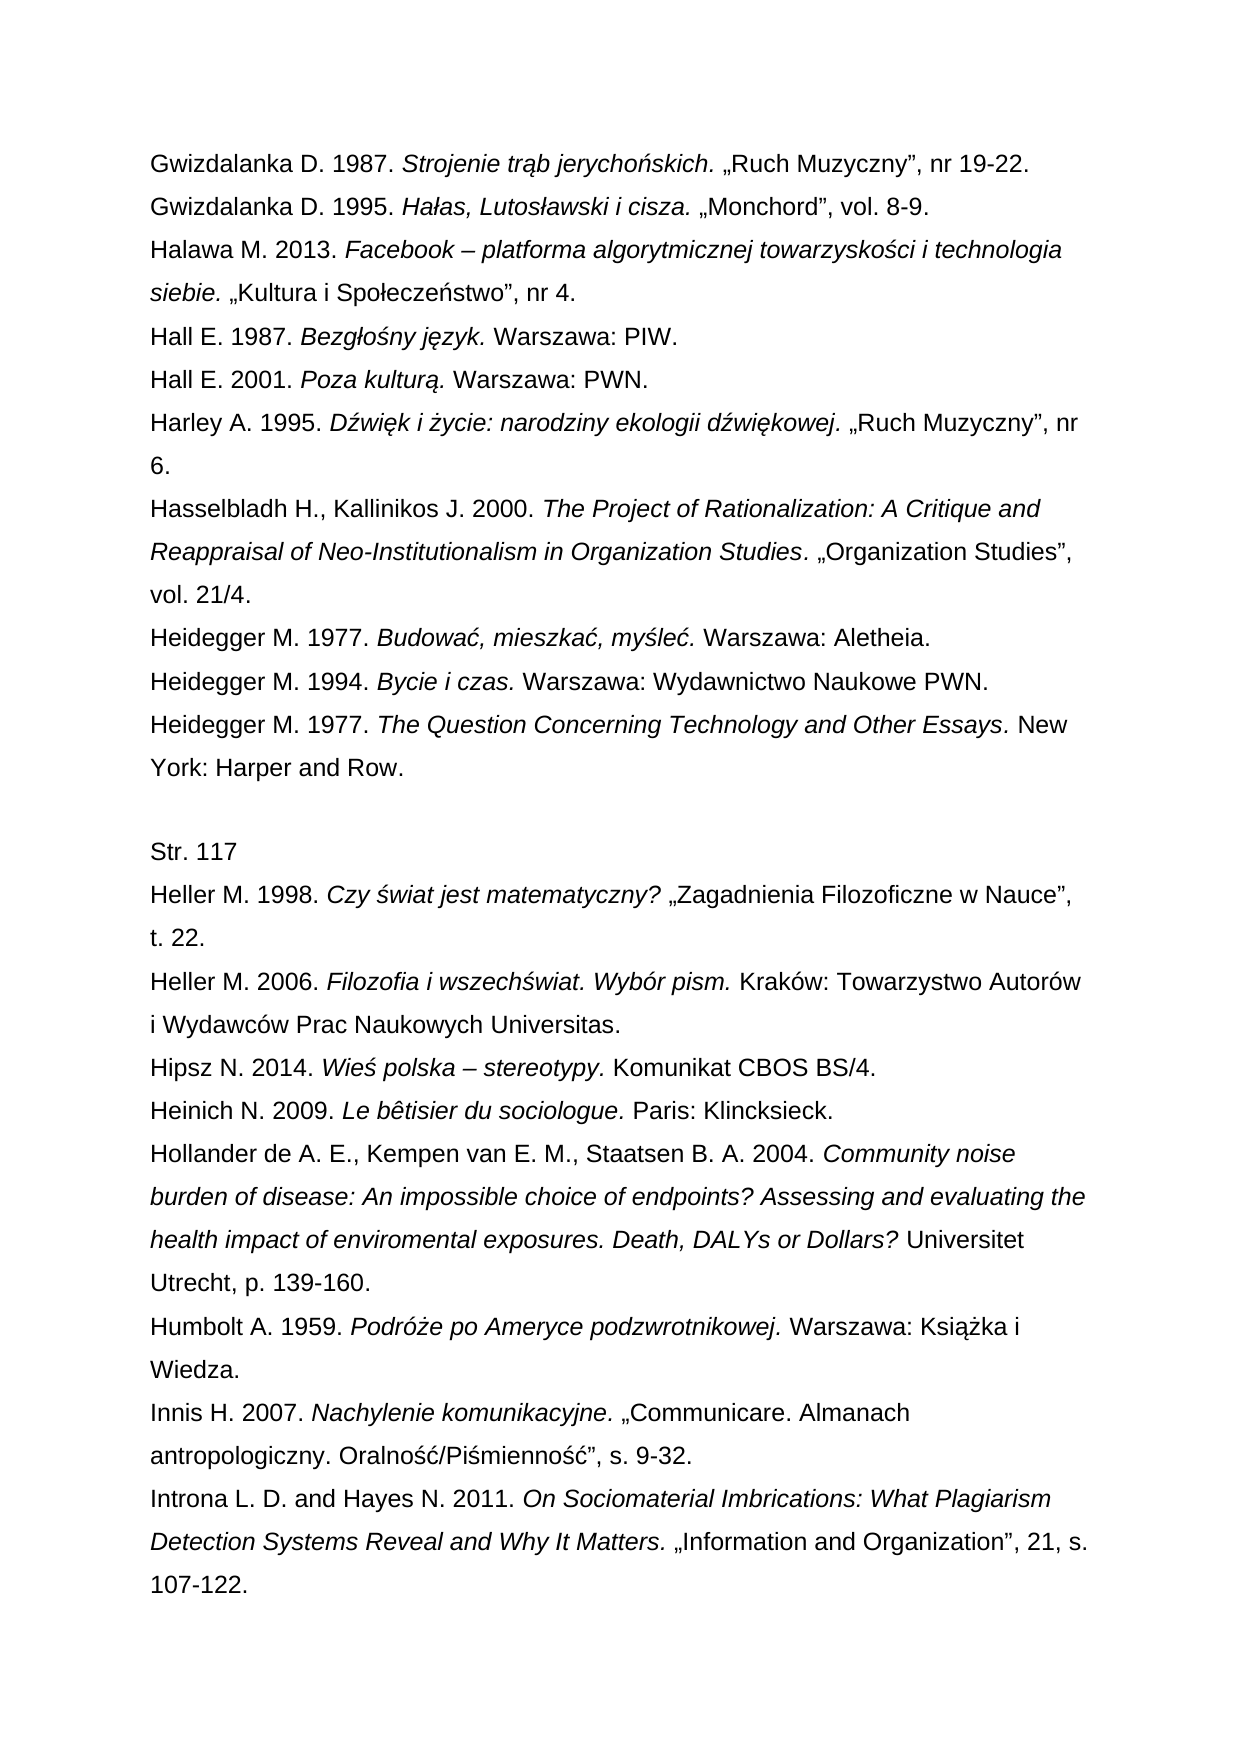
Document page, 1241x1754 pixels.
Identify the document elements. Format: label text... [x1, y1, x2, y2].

text Heinich N. 2009. Le bêtisier du sociologue. Paris: Klincksieck. [150, 1096, 1091, 1125]
text Hollander de A. E., Kempen van E. M., Staatsen B. A. 2004. Community noise burden of disease: An impossible choice of endpoints? Assessing and evaluating the health impact of enviromental exposures. Death, DALYs or Dollars? Universitet Utrecht, p. 139-160. [150, 1139, 1091, 1297]
text Halawa M. 2013. Facebook – platforma algorytmicznej towarzyskości i technologia siebie. „Kultura i Społeczeństwo”, nr 4. [150, 235, 1091, 307]
text Heidegger M. 1977. Budować, mieszkać, myśleć. Warszawa: Aletheia. [150, 623, 1091, 652]
text Heidegger M. 1977. The Question Concerning Technology and Other Essays. New York: Harper and Row. [150, 709, 1091, 781]
text Innis H. 2007. Nachylenie komunikacyjne. „Communicare. Almanach antropologiczny. Oralność/Piśmienność”, s. 9-32. [150, 1398, 1091, 1470]
text Heller M. 2006. Filozofia i wszechświat. Wybór pism. Kraków: Towarzystwo Autorów i Wydawców Prac Naukowych Universitas. [150, 967, 1091, 1038]
text Gwizdalanka D. 1995. Hałas, Lutosławski i cisza. „Monchord”, vol. 8-9. [150, 192, 1091, 221]
text Heller M. 1998. Czy świat jest matematyczny? „Zagadnienia Filozoficzne w Nauce”, t. 22. [150, 880, 1091, 952]
text Heidegger M. 1994. Bycie i czas. Warszawa: Wydawnictwo Naukowe PWN. [150, 666, 1091, 695]
text Str. 117 [150, 837, 1091, 866]
text Hall E. 1987. Bezgłośny język. Warszawa: PIW. [150, 321, 1091, 350]
text Hall E. 2001. Poza kulturą. Warszawa: PWN. [150, 364, 1091, 393]
text Harley A. 1995. Dźwięk i życie: narodziny ekologii dźwiękowej. „Ruch Muzyczny”, nr 6. [150, 408, 1091, 479]
text Hasselbladh H., Kallinikos J. 2000. The Project of Rationalization: A Critique and Reappraisal of Neo-Institutionalism in Organization Studies. „Organization Studies”, vol. 21/4. [150, 494, 1091, 609]
text Introna L. D. and Hayes N. 2011. On Sociomaterial Imbrications: What Plagiarism Detection Systems Reveal and Why It Matters. „Information and Organization”, 21, s. 107-122. [150, 1484, 1091, 1599]
text Hipsz N. 2014. Wieś polska – stereotypy. Komunikat CBOS BS/4. [150, 1053, 1091, 1082]
text Gwizdalanka D. 1987. Strojenie trąb jerychońskich. „Ruch Muzyczny”, nr 19-22. [150, 149, 1091, 178]
text Humbolt A. 1959. Podróże po Ameryce podzwrotnikowej. Warszawa: Książka i Wiedza. [150, 1312, 1091, 1383]
